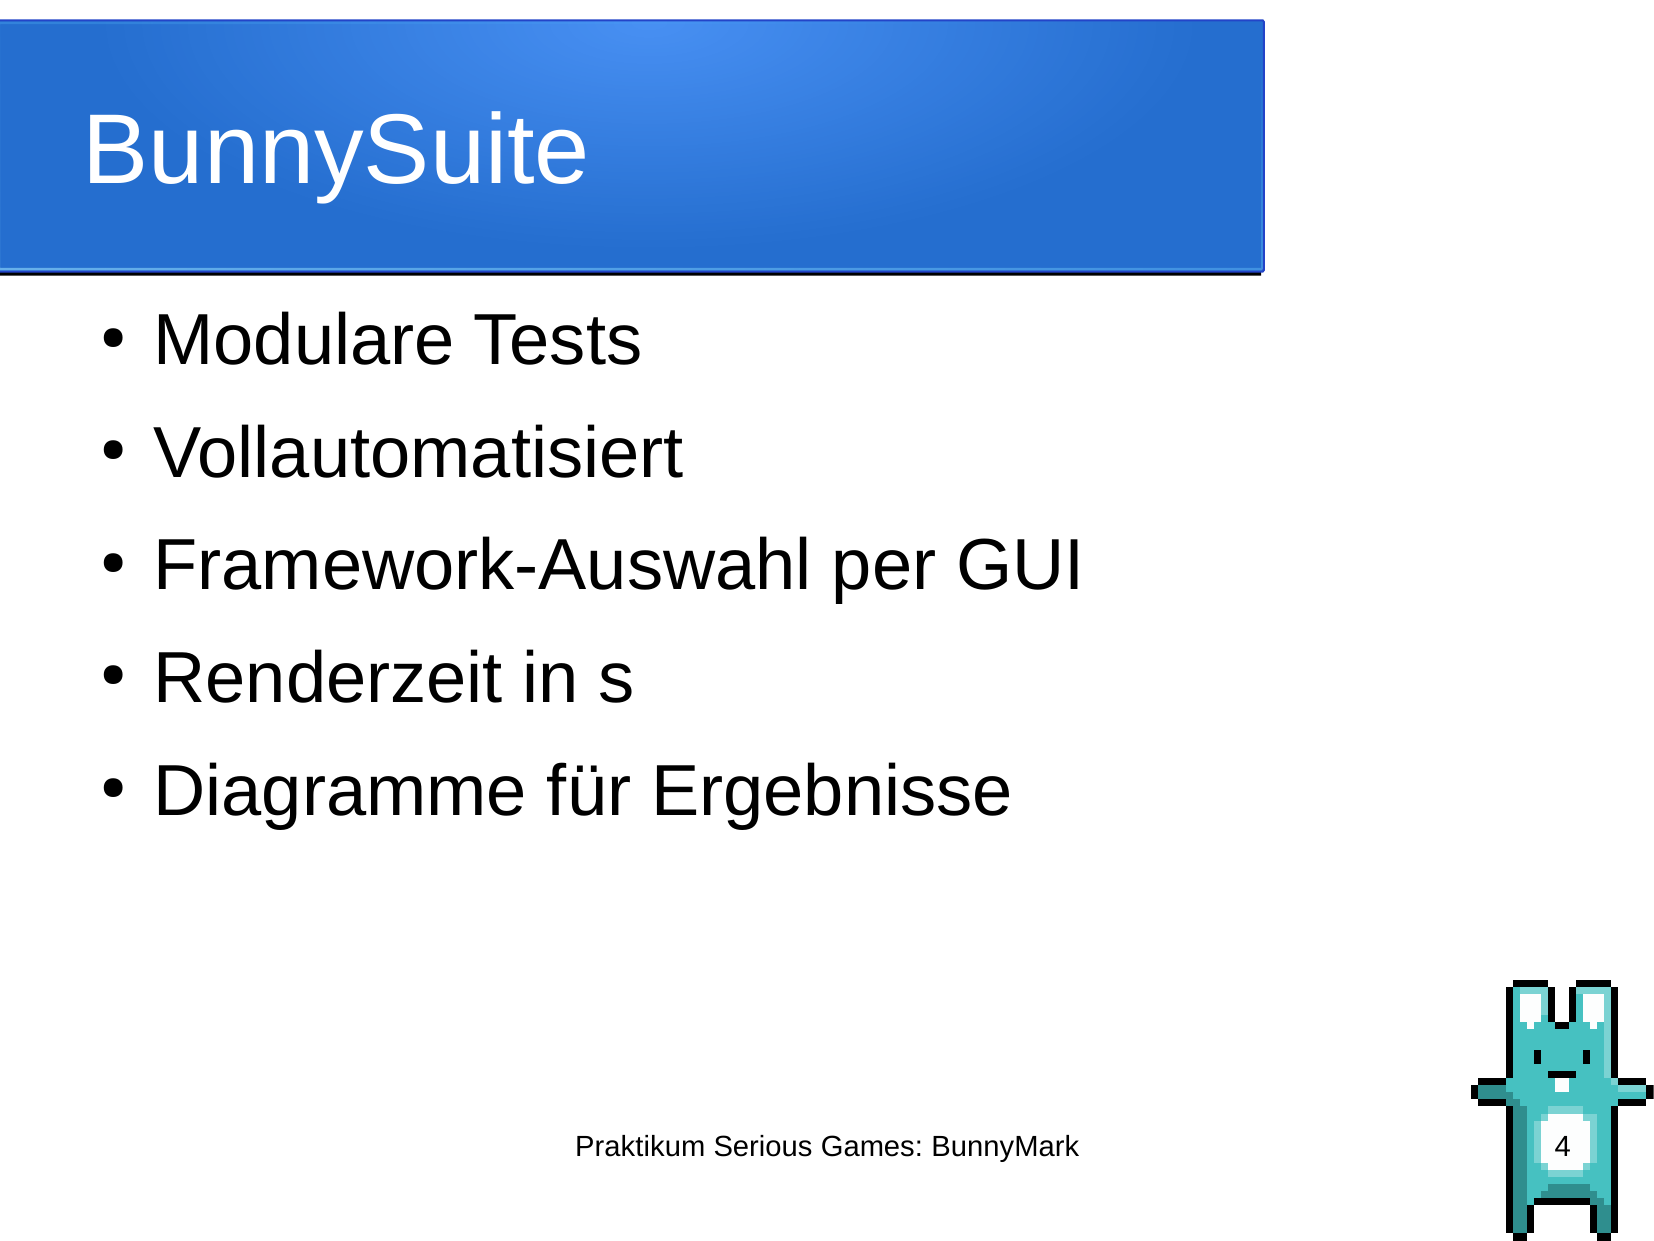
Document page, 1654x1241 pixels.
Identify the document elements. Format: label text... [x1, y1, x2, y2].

list Modulare Tests Vollautomatisiert Framework-Auswahl per GUI Renderzeit in s Diagramme für Ergebnisse [82, 299, 1571, 1019]
picture [1471, 980, 1654, 1241]
title BunnySuite [82, 47, 1235, 252]
